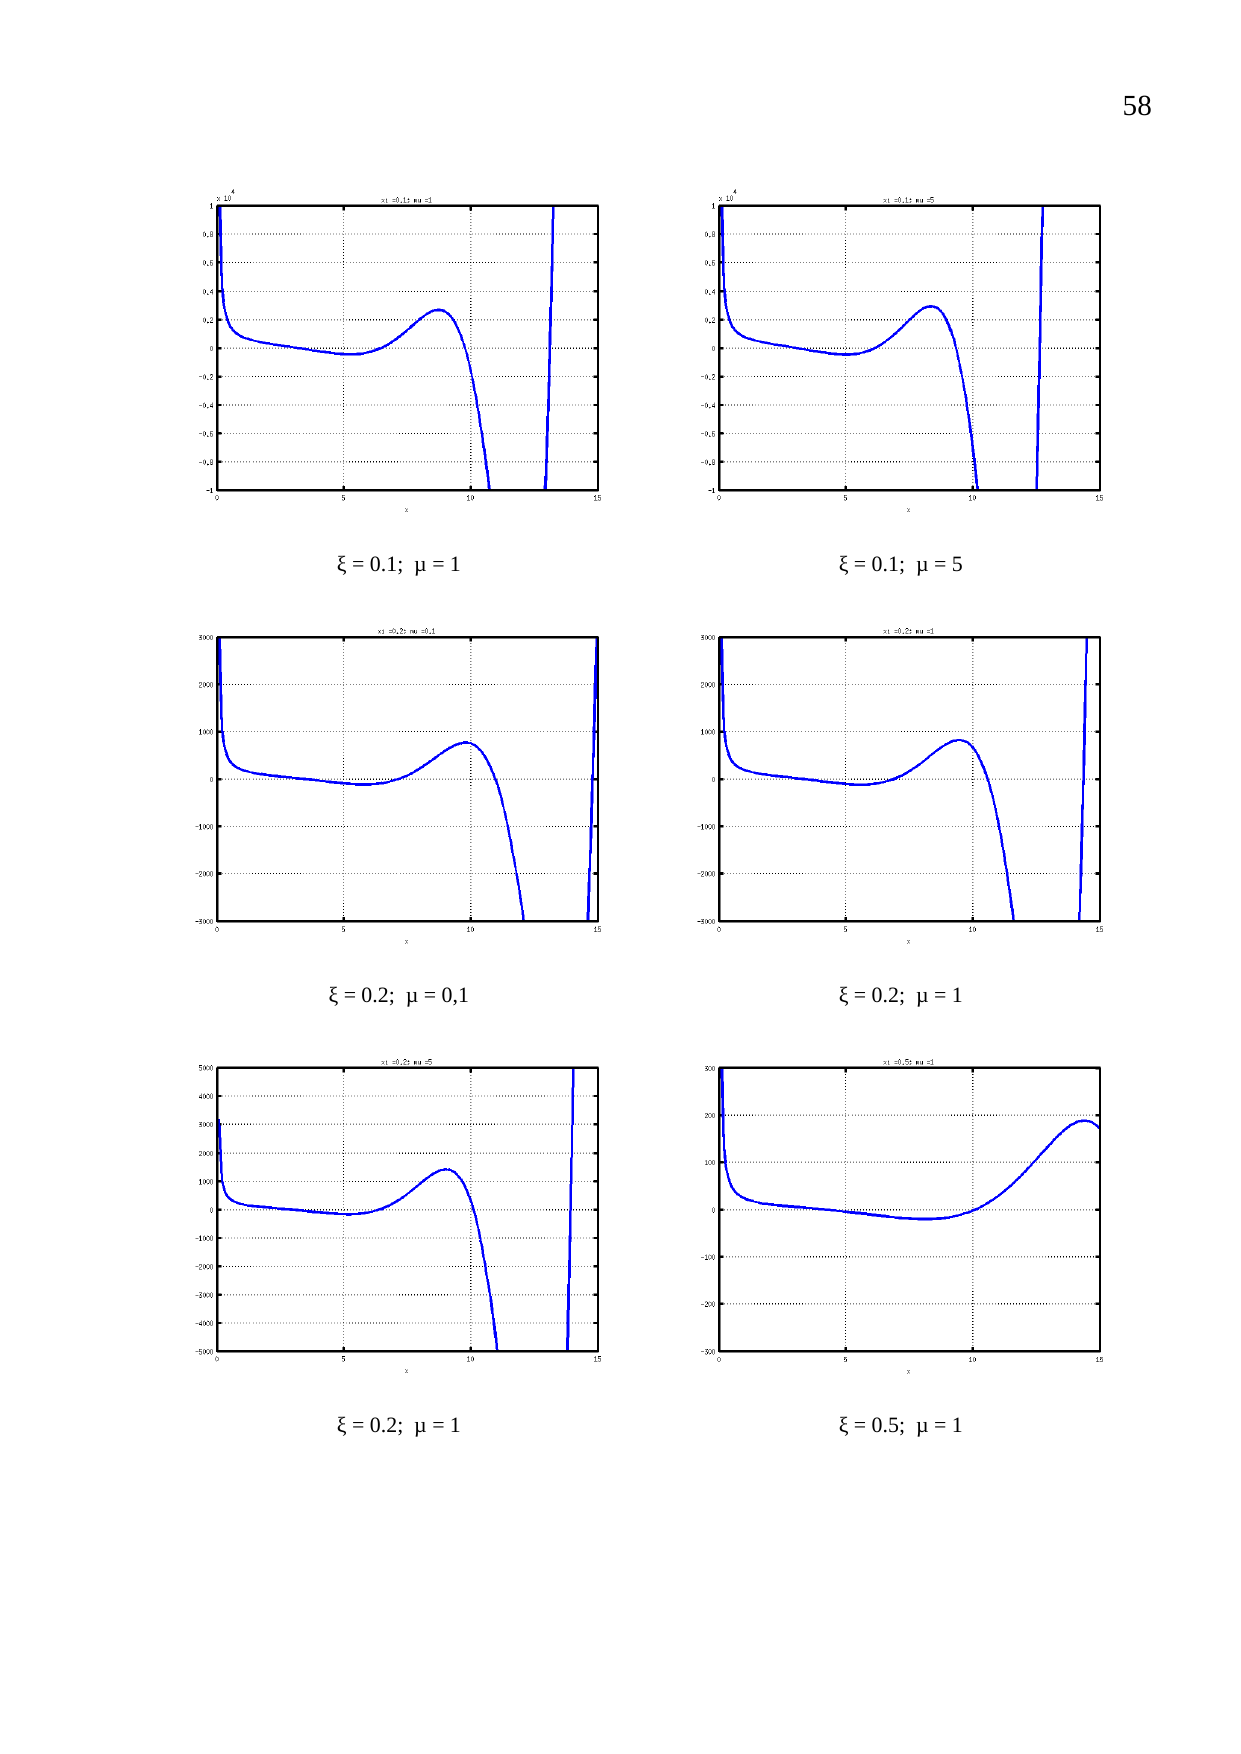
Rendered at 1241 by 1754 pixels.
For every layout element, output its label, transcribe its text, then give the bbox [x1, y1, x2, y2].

picture [655, 181, 1146, 528]
picture [153, 611, 644, 959]
table_cell ξ = 0.2; µ = 1 [650, 582, 1152, 1013]
table_cell ξ = 0.2; µ = 0,1 [148, 582, 649, 1013]
picture [655, 1042, 1146, 1389]
table_header ξ = 0.1; µ = 1 [148, 152, 649, 582]
table_cell ξ = 0.2; µ = 1 [148, 1013, 649, 1443]
table_header ξ = 0.1; µ = 5 [650, 152, 1152, 582]
picture [153, 181, 644, 528]
table_cell ξ = 0.5; µ = 1 [650, 1013, 1152, 1443]
picture [153, 1042, 644, 1389]
picture [655, 611, 1146, 959]
